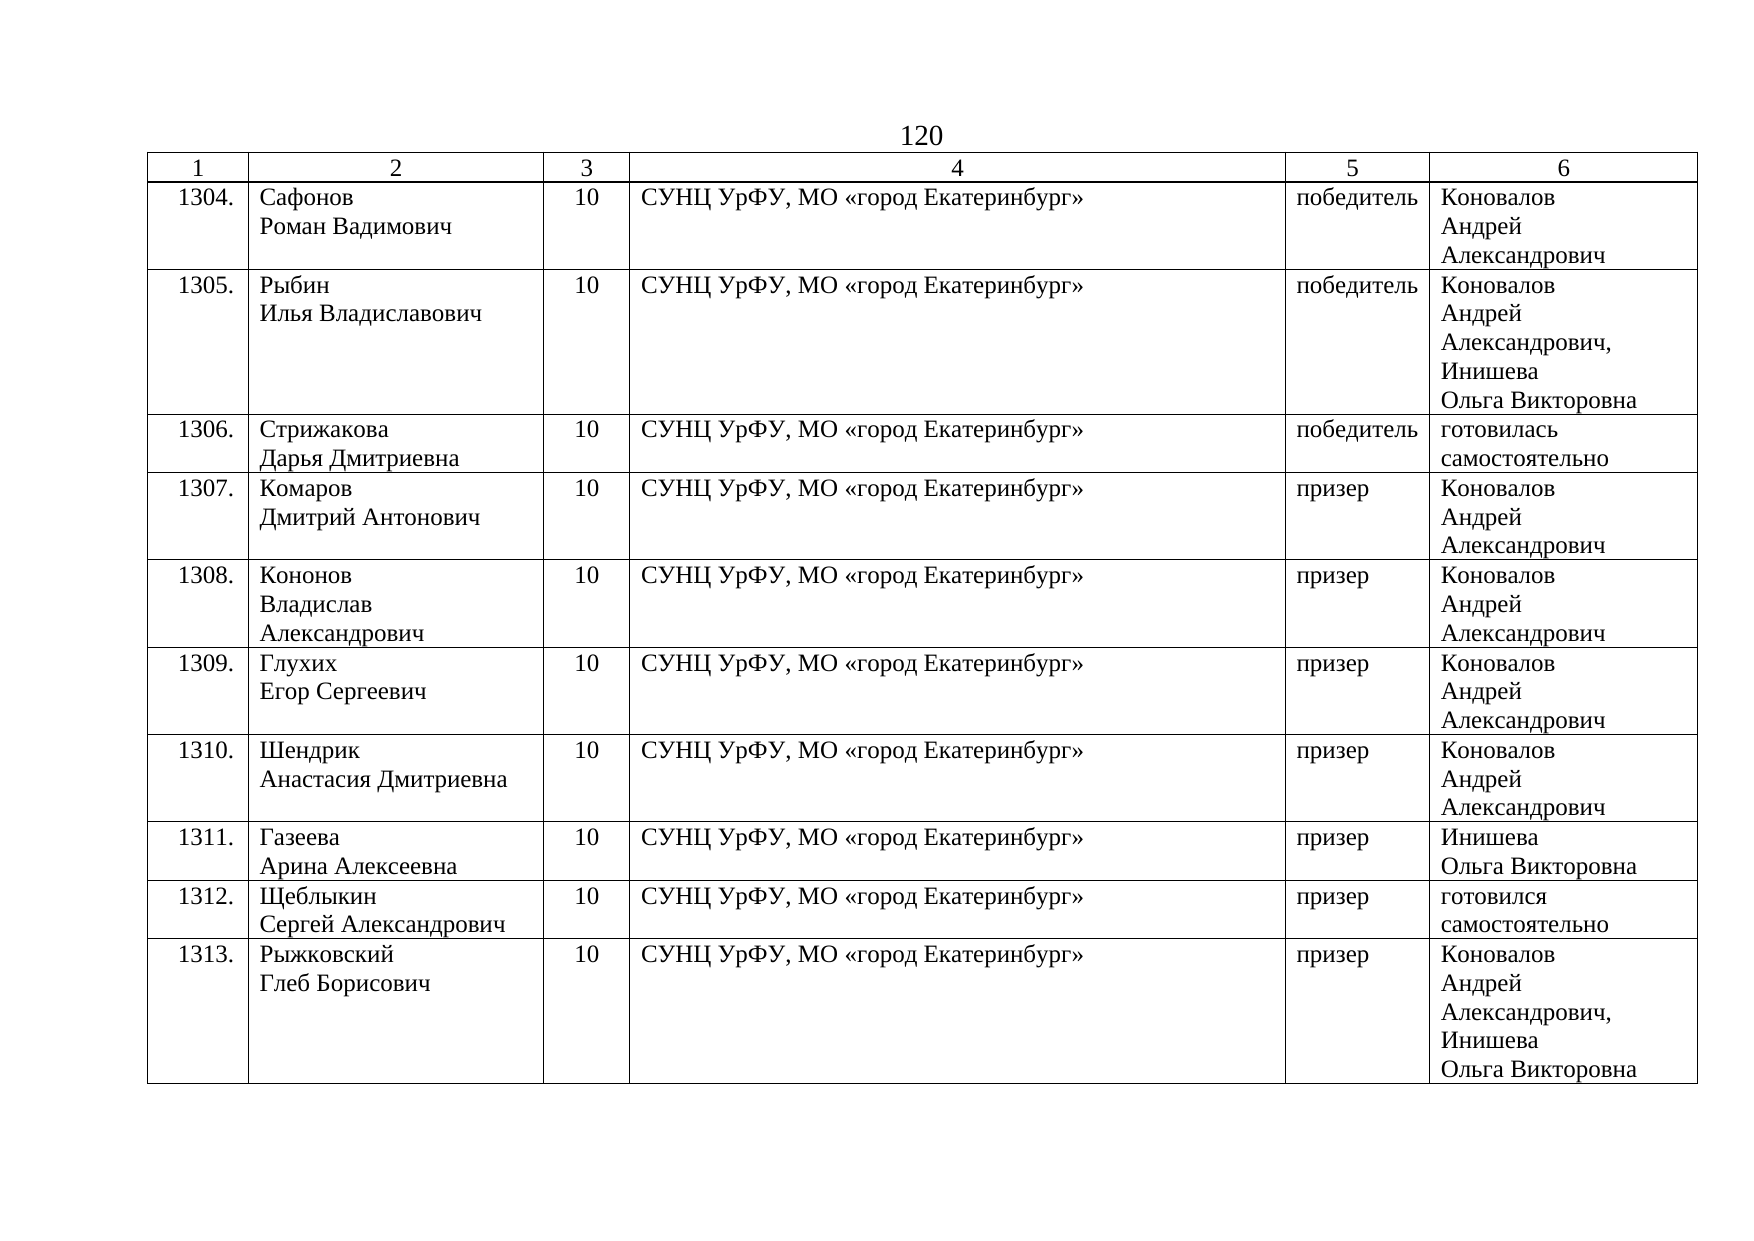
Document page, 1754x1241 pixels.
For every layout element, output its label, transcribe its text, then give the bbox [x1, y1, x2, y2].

table_cell Щеблыкин Сергей Александрович [249, 881, 543, 938]
table_cell Рыбин Илья Владиславович [249, 270, 543, 413]
table_cell [148, 473, 248, 559]
table_cell 10 [544, 473, 629, 559]
table_cell 10 [544, 270, 629, 413]
table_cell [148, 183, 248, 269]
table_cell победитель [1286, 415, 1429, 472]
table_cell готовился самостоятельно [1430, 881, 1697, 938]
table_cell Коновалов Андрей Александрович [1430, 560, 1697, 647]
table_cell [148, 881, 248, 938]
table_cell СУНЦ УрФУ, МО «город Екатеринбург» [630, 939, 1285, 1083]
table_cell СУНЦ УрФУ, МО «город Екатеринбург» [630, 560, 1285, 647]
table_cell победитель [1286, 183, 1429, 269]
table_cell Стрижакова Дарья Дмитриевна [249, 415, 543, 472]
table_cell СУНЦ УрФУ, МО «город Екатеринбург» [630, 822, 1285, 880]
table_cell Коновалов Андрей Александрович [1430, 735, 1697, 821]
table_header 1 [148, 153, 248, 181]
table_cell СУНЦ УрФУ, МО «город Екатеринбург» [630, 735, 1285, 821]
table_cell Сафонов Роман Вадимович [249, 183, 543, 269]
table_cell 10 [544, 183, 629, 269]
table_cell Коновалов Андрей Александрович [1430, 183, 1697, 269]
table_cell Коновалов Андрей Александрович, Инишева Ольга Викторовна [1430, 270, 1697, 413]
table_cell Глухих Егор Сергеевич [249, 648, 543, 734]
table_cell призер [1286, 473, 1429, 559]
table_cell 10 [544, 648, 629, 734]
table_cell призер [1286, 939, 1429, 1083]
table_cell [148, 270, 248, 413]
table_cell Коновалов Андрей Александрович, Инишева Ольга Викторовна [1430, 939, 1697, 1083]
table_cell призер [1286, 735, 1429, 821]
table_cell 10 [544, 415, 629, 472]
table_cell 10 [544, 735, 629, 821]
table_cell СУНЦ УрФУ, МО «город Екатеринбург» [630, 881, 1285, 938]
table_cell 10 [544, 939, 629, 1083]
table_cell Шендрик Анастасия Дмитриевна [249, 735, 543, 821]
table_cell Инишева Ольга Викторовна [1430, 822, 1697, 880]
table_cell Рыжковский Глеб Борисович [249, 939, 543, 1083]
table_cell Кононов Владислав Александрович [249, 560, 543, 647]
table_cell призер [1286, 560, 1429, 647]
table_cell 10 [544, 560, 629, 647]
table_cell готовилась самостоятельно [1430, 415, 1697, 472]
table_cell [148, 822, 248, 880]
table_cell призер [1286, 881, 1429, 938]
table_cell СУНЦ УрФУ, МО «город Екатеринбург» [630, 648, 1285, 734]
table_cell 10 [544, 881, 629, 938]
table_header 5 [1286, 153, 1429, 181]
table_cell Коновалов Андрей Александрович [1430, 473, 1697, 559]
table_cell СУНЦ УрФУ, МО «город Екатеринбург» [630, 473, 1285, 559]
table_cell СУНЦ УрФУ, МО «город Екатеринбург» [630, 270, 1285, 413]
table_header 4 [630, 153, 1285, 181]
table_cell Газеева Арина Алексеевна [249, 822, 543, 880]
table_cell [148, 415, 248, 472]
table_cell Коновалов Андрей Александрович [1430, 648, 1697, 734]
table_cell 10 [544, 822, 629, 880]
table_cell призер [1286, 822, 1429, 880]
table_cell [148, 735, 248, 821]
table_header 3 [544, 153, 629, 181]
table_cell [148, 560, 248, 647]
table_cell [148, 939, 248, 1083]
table_cell [148, 648, 248, 734]
table_cell СУНЦ УрФУ, МО «город Екатеринбург» [630, 415, 1285, 472]
table_cell СУНЦ УрФУ, МО «город Екатеринбург» [630, 183, 1285, 269]
table_cell призер [1286, 648, 1429, 734]
table_header 6 [1430, 153, 1697, 181]
table_cell победитель [1286, 270, 1429, 413]
table_header 2 [249, 153, 543, 181]
table_cell Комаров Дмитрий Антонович [249, 473, 543, 559]
